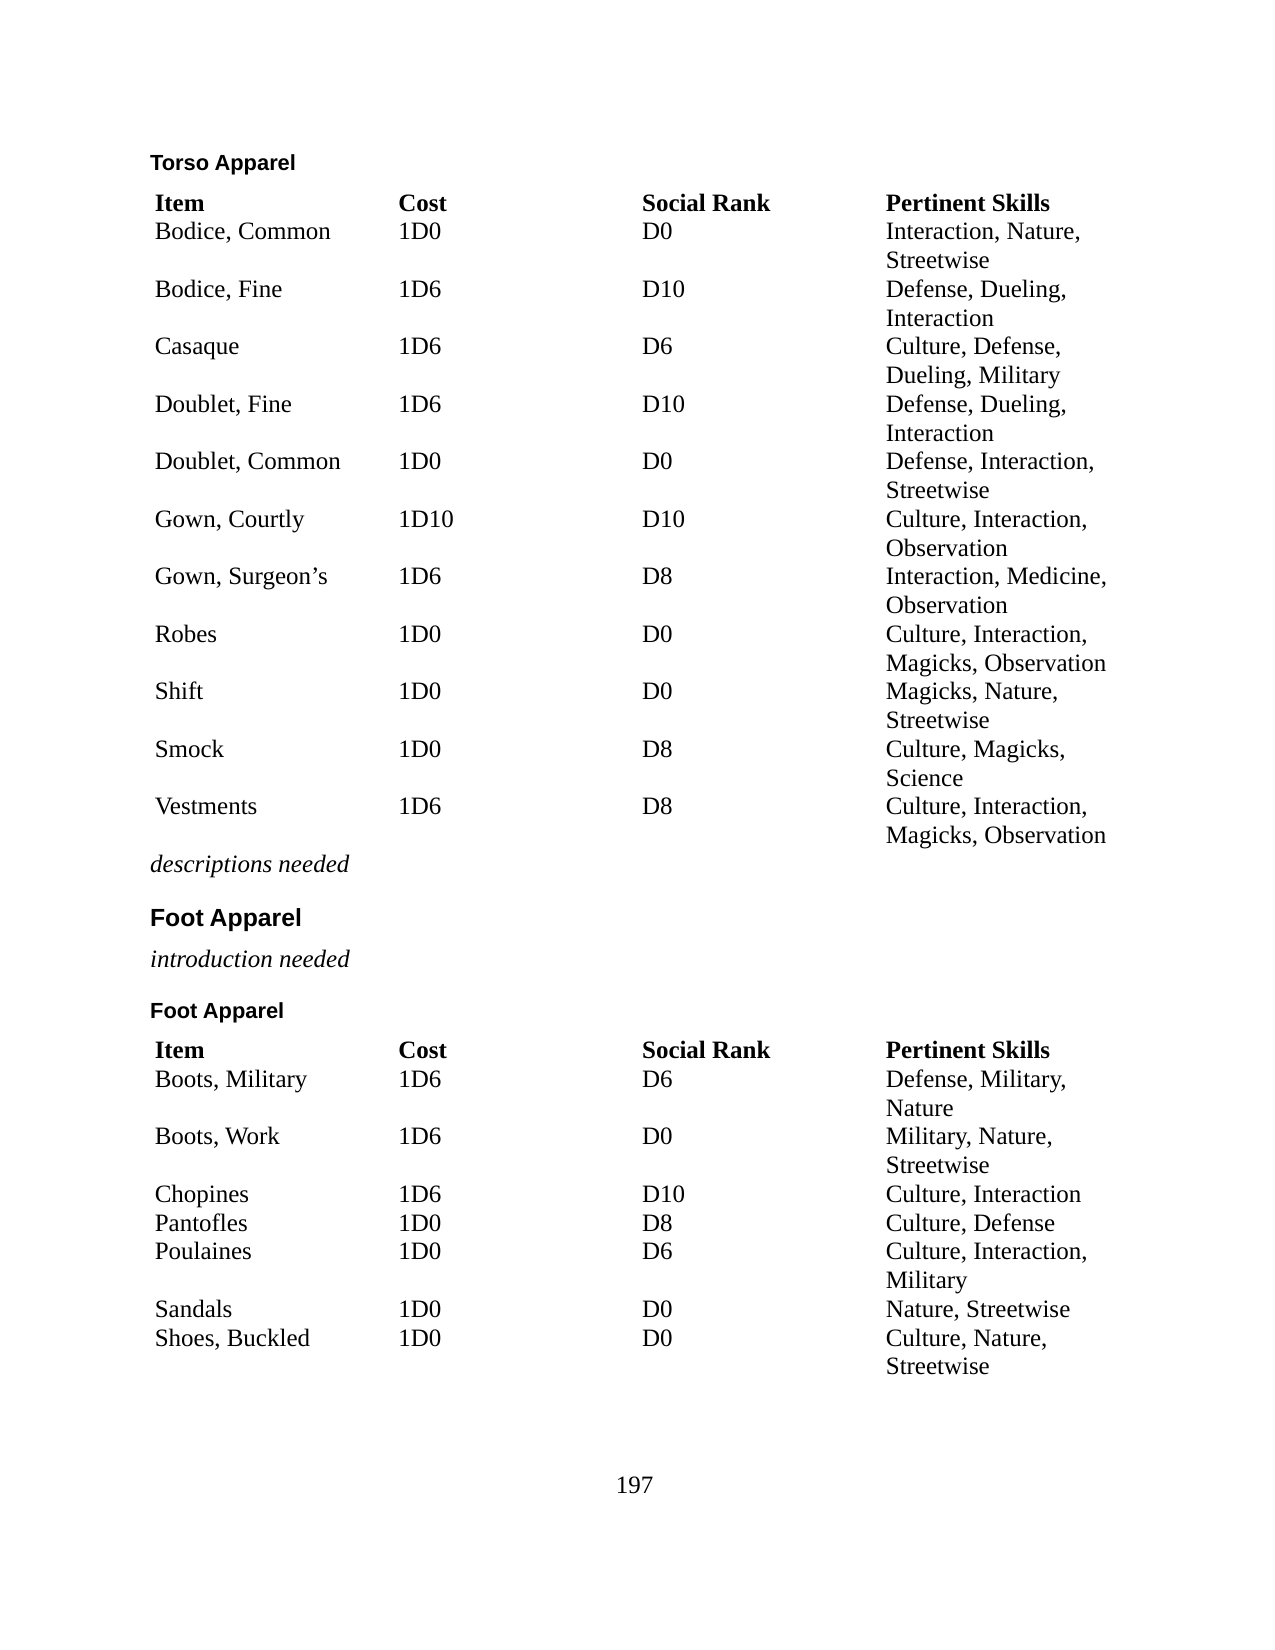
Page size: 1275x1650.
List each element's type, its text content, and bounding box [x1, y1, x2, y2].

table_cell Culture, Magicks, Science [881, 734, 1125, 791]
table_cell 1D0 [394, 734, 637, 791]
table_cell Casaque [150, 331, 394, 389]
table_cell D10 [638, 389, 881, 446]
table_cell 1D0 [394, 1294, 637, 1323]
table_cell Interaction, Medicine, Observation [881, 561, 1125, 619]
table_cell Robes [150, 619, 394, 676]
table_cell Pantofles [150, 1208, 394, 1236]
table_cell 1D0 [394, 1208, 637, 1236]
table_header Social Rank [638, 188, 881, 216]
table_header Social Rank [638, 1035, 881, 1064]
table_cell Gown, Surgeon’s [150, 561, 394, 619]
table_header Cost [394, 188, 637, 216]
table_cell Chopines [150, 1179, 394, 1208]
table_cell 1D0 [394, 446, 637, 504]
table_header Cost [394, 1035, 637, 1064]
table_cell Poulaines [150, 1236, 394, 1294]
table_cell Interaction, Nature, Streetwise [881, 216, 1125, 274]
table_cell Doublet, Common [150, 446, 394, 504]
text descriptions needed [150, 849, 1125, 878]
table_cell Smock [150, 734, 394, 791]
table_cell 1D6 [394, 274, 637, 331]
table_cell D6 [638, 331, 881, 389]
table_cell Defense, Dueling, Interaction [881, 274, 1125, 331]
table_cell Culture, Interaction, Military [881, 1236, 1125, 1294]
subtitle Foot Apparel [150, 997, 1125, 1023]
table_cell D8 [638, 561, 881, 619]
table_header Pertinent Skills [881, 1035, 1125, 1064]
table_cell Defense, Interaction, Streetwise [881, 446, 1125, 504]
table_cell Gown, Courtly [150, 504, 394, 561]
table_cell Doublet, Fine [150, 389, 394, 446]
table_cell Boots, Military [150, 1064, 394, 1121]
table_cell Bodice, Fine [150, 274, 394, 331]
table_cell Culture, Nature, Streetwise [881, 1323, 1125, 1380]
table_cell 1D6 [394, 331, 637, 389]
table_cell Bodice, Common [150, 216, 394, 274]
table_cell 1D6 [394, 1064, 637, 1121]
table_cell 1D0 [394, 1323, 637, 1380]
table_cell D0 [638, 216, 881, 274]
table_cell D0 [638, 1121, 881, 1179]
table_cell D0 [638, 619, 881, 676]
table_cell D10 [638, 274, 881, 331]
table_cell Boots, Work [150, 1121, 394, 1179]
table_cell D10 [638, 1179, 881, 1208]
table_cell 1D6 [394, 1179, 637, 1208]
table_cell D8 [638, 1208, 881, 1236]
table_cell Sandals [150, 1294, 394, 1323]
table_cell 1D0 [394, 619, 637, 676]
table_cell Culture, Interaction [881, 1179, 1125, 1208]
table_header Item [150, 1035, 394, 1064]
table_cell 1D10 [394, 504, 637, 561]
subtitle Torso Apparel [150, 150, 1125, 175]
table_cell D0 [638, 1294, 881, 1323]
table_cell Culture, Defense, Dueling, Military [881, 331, 1125, 389]
table_cell 1D0 [394, 676, 637, 734]
table_cell D8 [638, 791, 881, 849]
table_cell Defense, Military, Nature [881, 1064, 1125, 1121]
text introduction needed [150, 944, 1125, 972]
table_cell D10 [638, 504, 881, 561]
table_cell Culture, Interaction, Observation [881, 504, 1125, 561]
table_cell D0 [638, 676, 881, 734]
table_cell Magicks, Nature, Streetwise [881, 676, 1125, 734]
table_cell Culture, Interaction, Magicks, Observation [881, 619, 1125, 676]
table_cell Shift [150, 676, 394, 734]
table_cell Vestments [150, 791, 394, 849]
table_cell Defense, Dueling, Interaction [881, 389, 1125, 446]
table_cell D0 [638, 446, 881, 504]
table_cell D0 [638, 1323, 881, 1380]
table_cell Military, Nature, Streetwise [881, 1121, 1125, 1179]
table_cell D6 [638, 1236, 881, 1294]
subtitle Foot Apparel [150, 903, 1125, 931]
table_header Item [150, 188, 394, 216]
table_cell 1D6 [394, 1121, 637, 1179]
table_cell Nature, Streetwise [881, 1294, 1125, 1323]
table_cell Shoes, Buckled [150, 1323, 394, 1380]
table_cell 1D6 [394, 791, 637, 849]
table_cell 1D0 [394, 216, 637, 274]
table_header Pertinent Skills [881, 188, 1125, 216]
table_cell Culture, Interaction, Magicks, Observation [881, 791, 1125, 849]
table_cell D8 [638, 734, 881, 791]
table_cell 1D0 [394, 1236, 637, 1294]
table_cell Culture, Defense [881, 1208, 1125, 1236]
table_cell 1D6 [394, 561, 637, 619]
table_cell D6 [638, 1064, 881, 1121]
table_cell 1D6 [394, 389, 637, 446]
